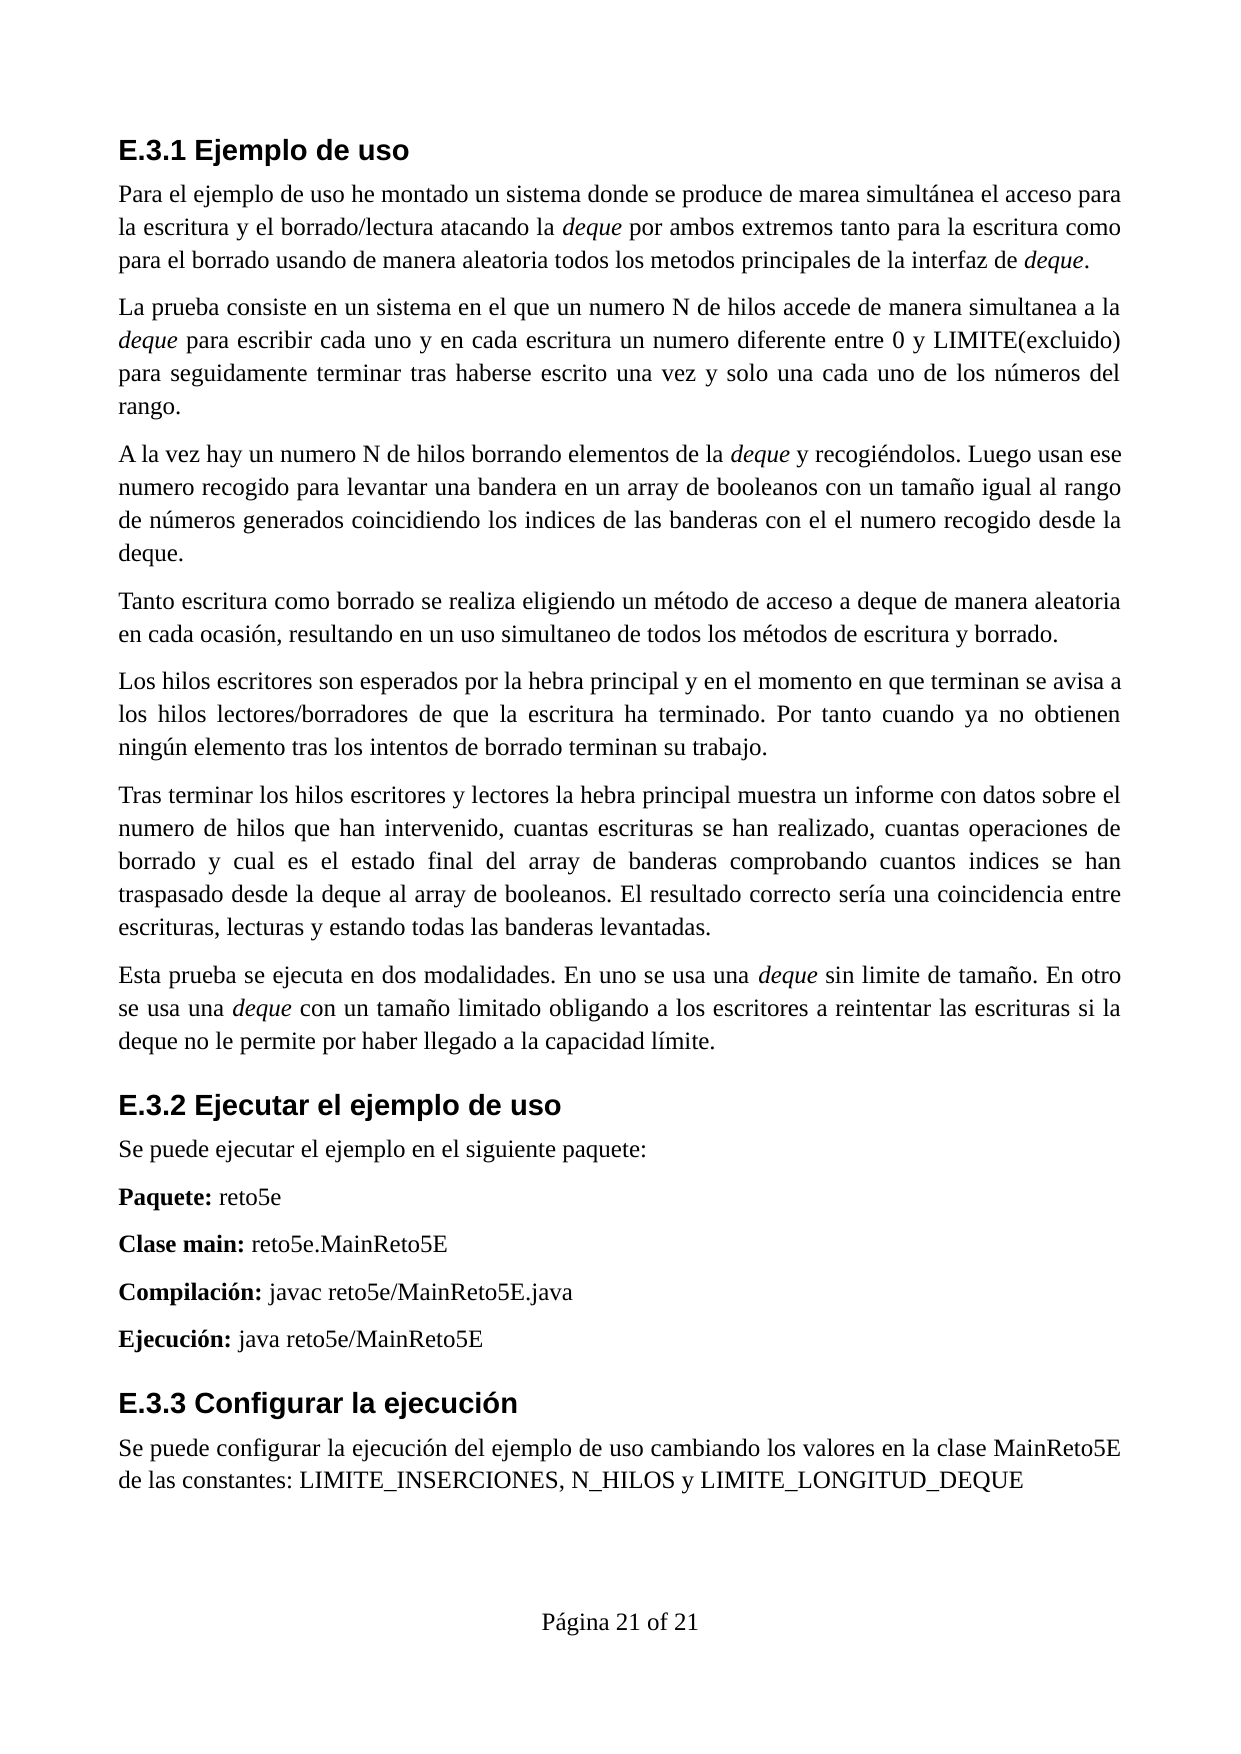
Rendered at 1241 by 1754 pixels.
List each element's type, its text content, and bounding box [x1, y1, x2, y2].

text A la vez hay un numero N de hilos borrando elementos de la deque y recogiéndolos. Luego usan ese numero recogido para levantar una bandera en un array de booleanos con un tamaño igual al rango de números generados coincidiendo los indices de las banderas con el el numero recogido desde la deque. [118, 439, 1122, 567]
text Clase main: reto5e.MainReto5E [118, 1229, 1122, 1258]
text Compilación: javac reto5e/MainReto5E.java [118, 1277, 1122, 1306]
text Tanto escritura como borrado se realiza eligiendo un método de acceso a deque de manera aleatoria en cada ocasión, resultando en un uso simultaneo de todos los métodos de escritura y borrado. [118, 586, 1122, 647]
text Los hilos escritores son esperados por la hebra principal y en el momento en que terminan se avisa a los hilos lectores/borradores de que la escritura ha terminado. Por tanto cuando ya no obtienen ningún elemento tras los intentos de borrado terminan su trabajo. [118, 666, 1122, 761]
text Esta prueba se ejecuta en dos modalidades. En uno se usa una deque sin limite de tamaño. En otro se usa una deque con un tamaño limitado obligando a los escritores a reintentar las escrituras si la deque no le permite por haber llegado a la capacidad límite. [118, 960, 1122, 1054]
subtitle E.3.1 Ejemplo de uso [118, 133, 1122, 166]
text Se puede configurar la ejecución del ejemplo de uso cambiando los valores en la clase MainReto5E de las constantes: LIMITE_INSERCIONES, N_HILOS y LIMITE_LONGITUD_DEQUE [118, 1433, 1122, 1494]
text Tras terminar los hilos escritores y lectores la hebra principal muestra un informe con datos sobre el numero de hilos que han intervenido, cuantas escrituras se han realizado, cuantas operaciones de borrado y cual es el estado final del array de banderas comprobando cuantos indices se han traspasado desde la deque al array de booleanos. El resultado correcto sería una coincidencia entre escrituras, lecturas y estando todas las banderas levantadas. [118, 780, 1122, 941]
text Ejecución: java reto5e/MainReto5E [118, 1324, 1122, 1353]
text Para el ejemplo de uso he montado un sistema donde se produce de marea simultánea el acceso para la escritura y el borrado/lectura atacando la deque por ambos extremos tanto para la escritura como para el borrado usando de manera aleatoria todos los metodos principales de la interfaz de deque. [118, 179, 1122, 273]
text Se puede ejecutar el ejemplo en el siguiente paquete: [118, 1134, 1122, 1163]
text La prueba consiste en un sistema en el que un numero N de hilos accede de manera simultanea a la deque para escribir cada uno y en cada escritura un numero diferente entre 0 y LIMITE(excluido) para seguidamente terminar tras haberse escrito una vez y solo una cada uno de los números del rango. [118, 292, 1122, 420]
subtitle E.3.2 Ejecutar el ejemplo de uso [118, 1088, 1122, 1121]
text Paquete: reto5e [118, 1182, 1122, 1210]
subtitle E.3.3 Configurar la ejecución [118, 1387, 1122, 1420]
